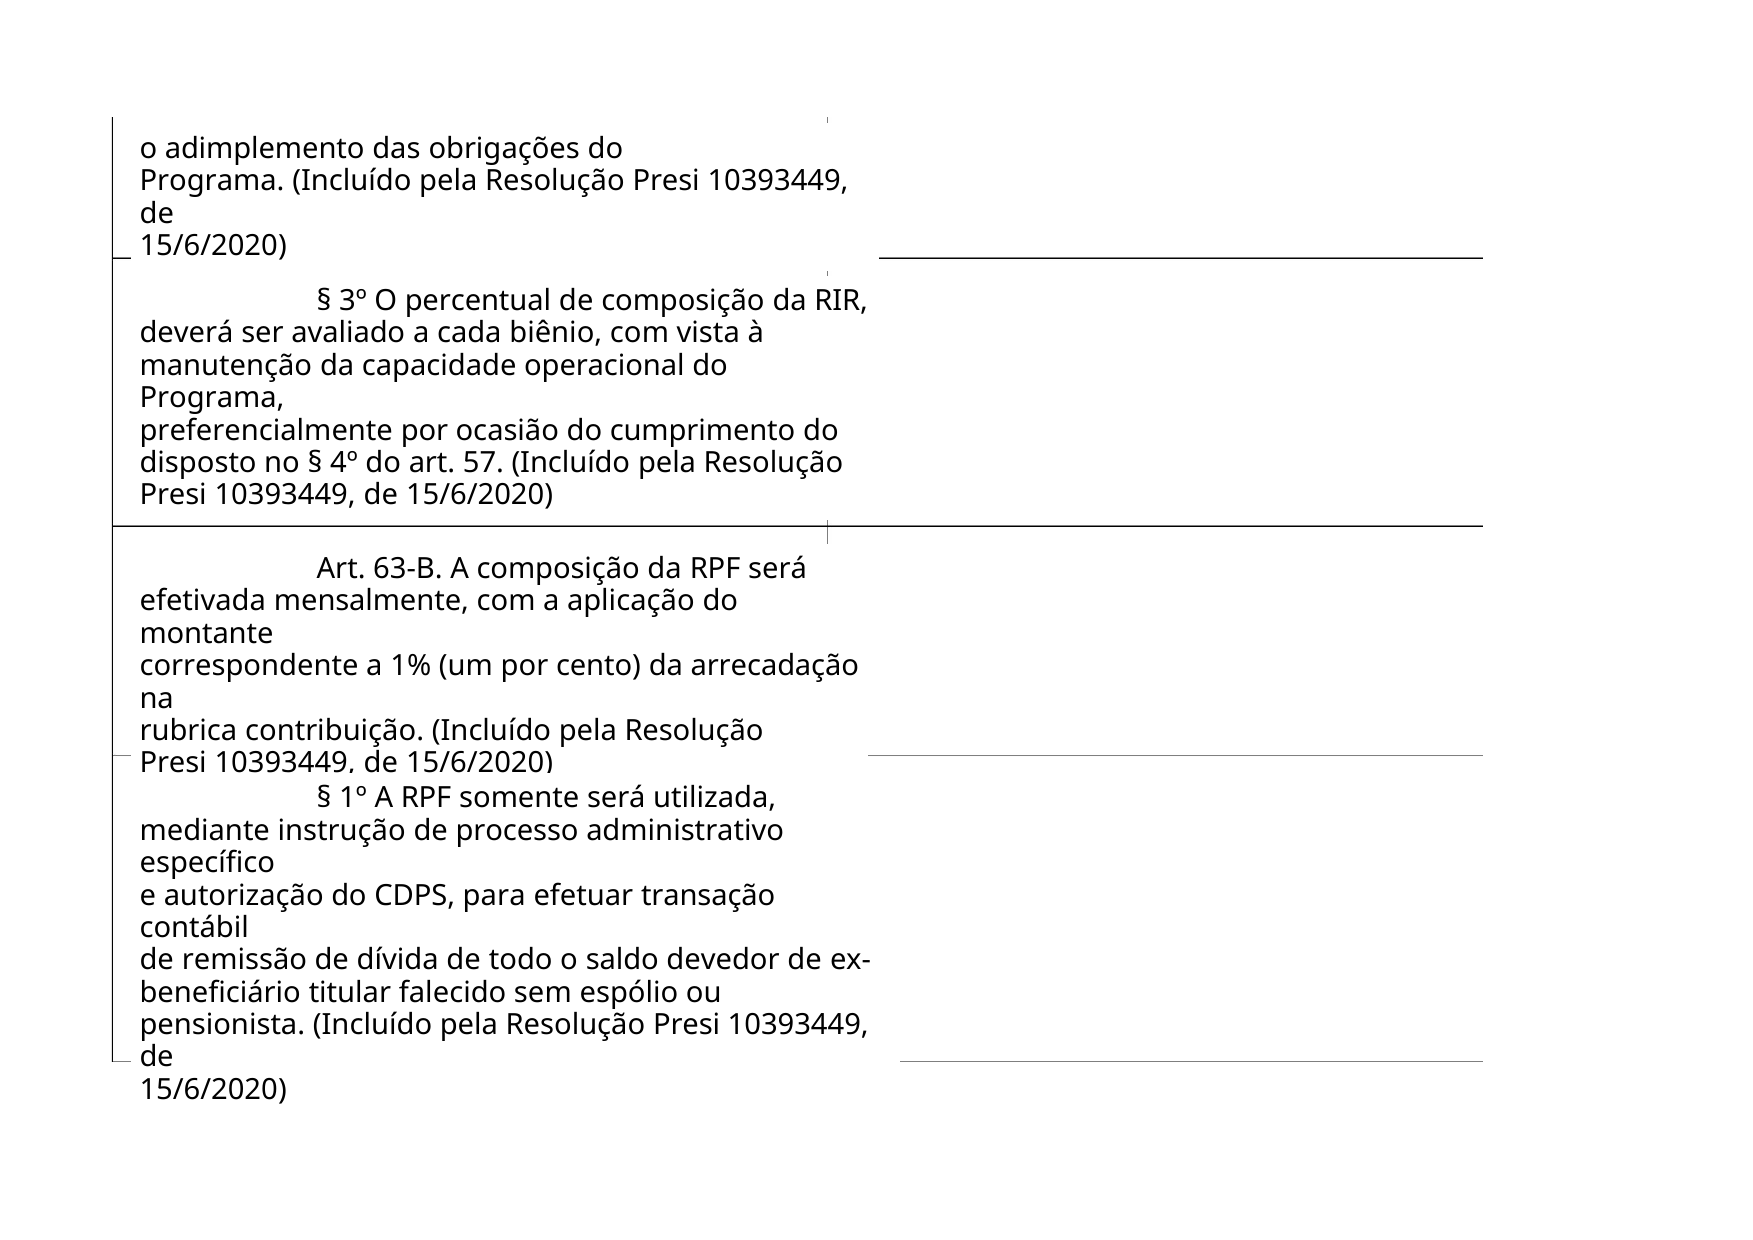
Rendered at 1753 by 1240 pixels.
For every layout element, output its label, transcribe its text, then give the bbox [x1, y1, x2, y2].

text § 3º O percentual de composição da RIR, [316, 284, 879, 317]
text deverá ser avaliado a cada biênio, com vista à [139, 317, 879, 349]
text de remissão de dívida de todo o saldo devedor de ex- [139, 944, 891, 976]
text Art. 63-B. A composição da RPF será [316, 553, 859, 585]
text mediante instrução de processo administrativo específico [139, 814, 891, 879]
text pensionista. (Incluído pela Resolução Presi 10393449, de [139, 1009, 891, 1073]
text beneficiário titular falecido sem espólio ou [139, 976, 891, 1009]
text Programa. (Incluído pela Resolução Presi 10393449, de [139, 165, 871, 229]
text preferencialmente por ocasião do cumprimento do [139, 414, 879, 447]
text e autorização do CDPS, para efetuar transação contábil [139, 879, 891, 944]
text correspondente a 1% (um por cento) da arrecadação na [139, 650, 859, 714]
picture [111, 117, 1483, 1062]
text rubrica contribuição. (Incluído pela Resolução [139, 714, 859, 747]
text Presi 10393449, de 15/6/2020) [139, 479, 879, 511]
text Presi 10393449, de 15/6/2020) [139, 747, 859, 773]
text disposto no § 4º do art. 57. (Incluído pela Resolução [139, 447, 879, 479]
text 15/6/2020) [139, 1073, 891, 1106]
text o adimplemento das obrigações do [139, 132, 871, 165]
text 15/6/2020) [139, 229, 871, 262]
text efetivada mensalmente, com a aplicação do montante [139, 585, 859, 650]
text manutenção da capacidade operacional do Programa, [139, 349, 879, 414]
text § 1º A RPF somente será utilizada, [316, 782, 891, 814]
